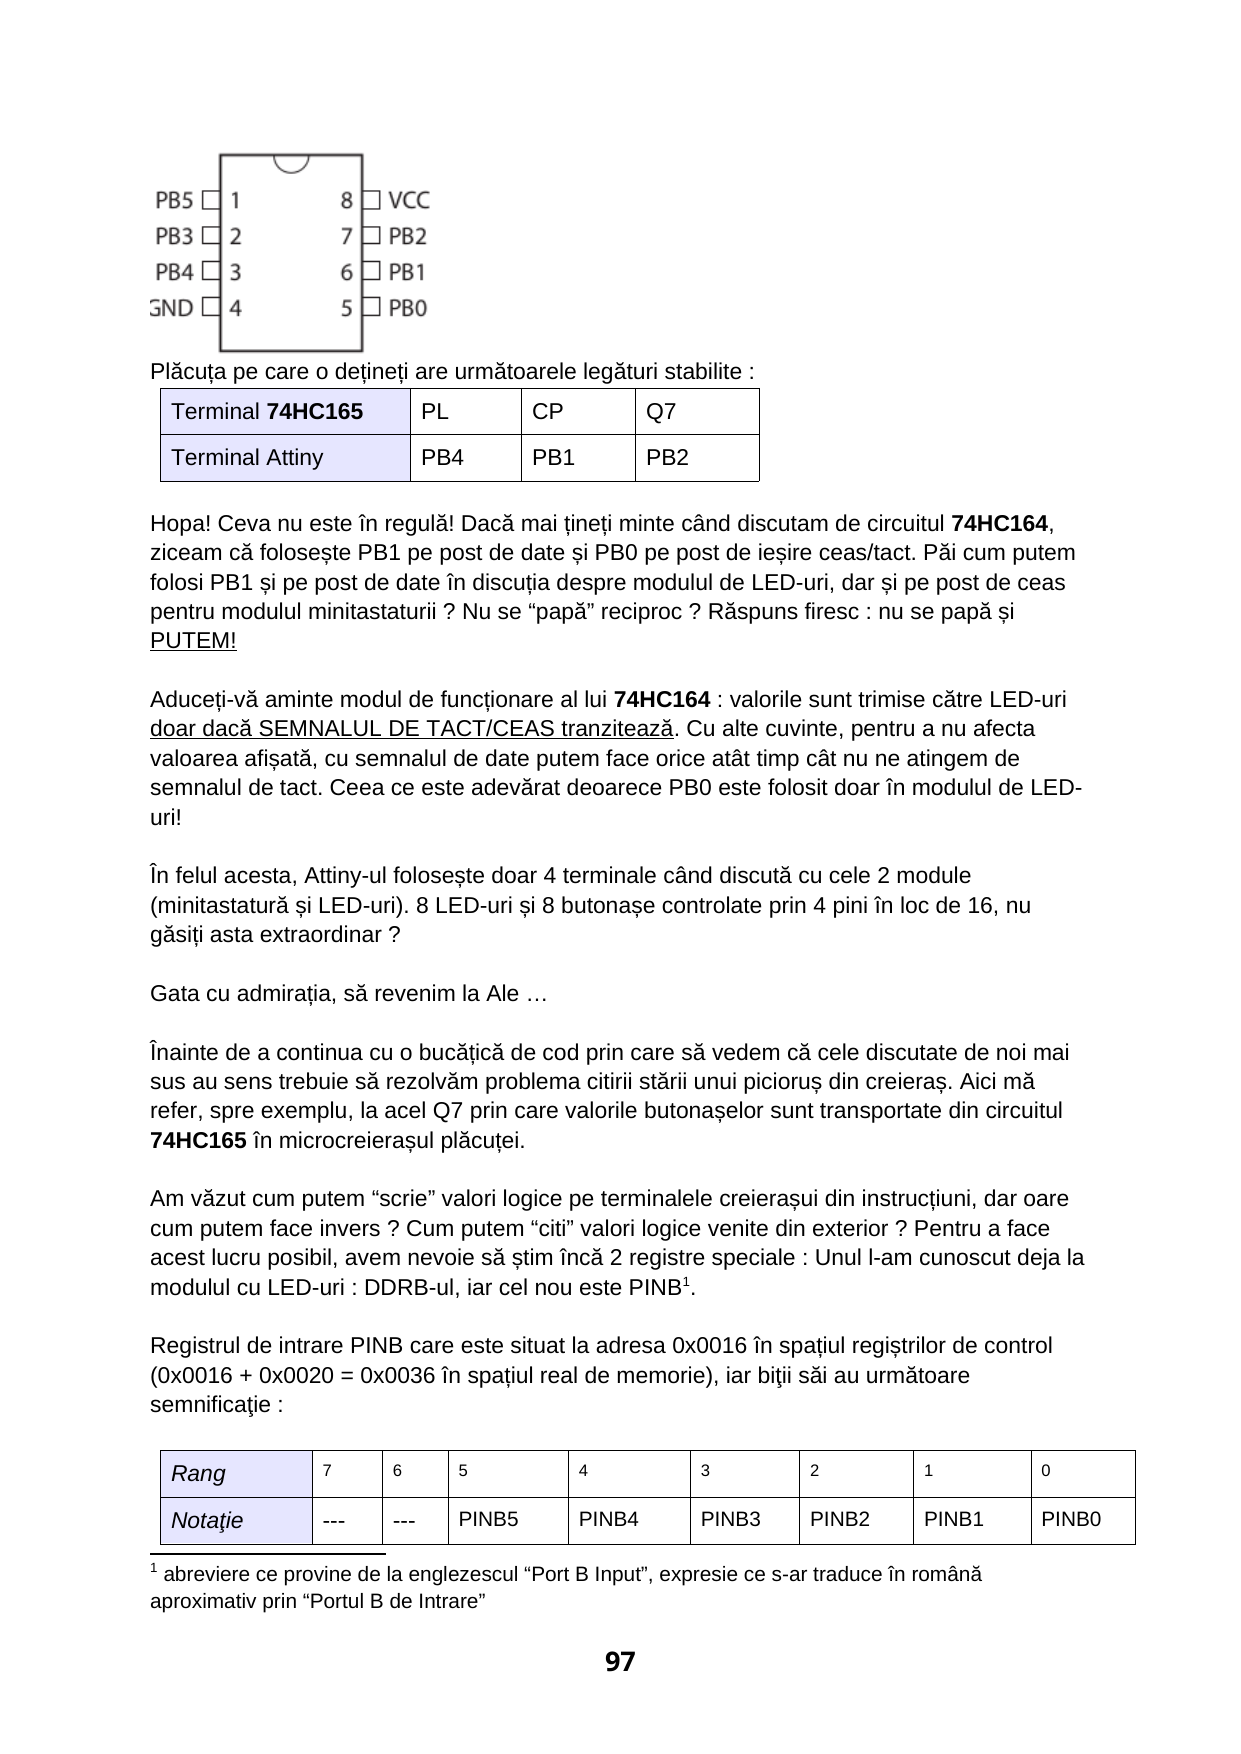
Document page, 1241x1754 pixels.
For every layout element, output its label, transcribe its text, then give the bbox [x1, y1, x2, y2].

table_cell Notaţie [161, 1498, 312, 1543]
text Am văzut cum putem “scrie” valori logice pe terminalele creierașui din instrucțiuni, dar oare cum putem face invers ? Cum putem “citi” valori logice venite din exterior ? Pentru a face acest lucru posibil, avem nevoie să știm încă 2 registre speciale : Unul l-am cunoscut deja la modulul cu LED-uri : DDRB-ul, iar cel nou este PINB. [150, 1186, 1091, 1300]
table_cell PB2 [636, 435, 759, 481]
text Registrul de intrare PINB care este situat la adresa 0x0016 în spațiul regiștrilor de control (0x0016 + 0x0020 = 0x0036 în spațiul real de memorie), iar biţii săi au următoare semnificaţie : [150, 1333, 1091, 1417]
table_cell PINB3 [691, 1498, 799, 1543]
table_header 0 [1032, 1451, 1135, 1497]
picture [150, 150, 430, 355]
table_cell PINB5 [449, 1498, 568, 1543]
table_cell PINB0 [1032, 1498, 1135, 1543]
table_header 5 [449, 1451, 568, 1497]
text Gata cu admirația, să revenim la Ale … [150, 980, 1091, 1006]
table_header 7 [313, 1451, 382, 1497]
table_cell --- [313, 1498, 382, 1543]
table_cell PB4 [411, 435, 521, 481]
table_cell PB1 [522, 435, 635, 481]
table_header PL [411, 389, 521, 434]
table_cell --- [383, 1498, 448, 1543]
text Hopa! Ceva nu este în regulă! Dacă mai țineți minte când discutam de circuitul 74HC164, ziceam că folosește PB1 pe post de date și PB0 pe post de ieșire ceas/tact. Păi cum putem folosi PB1 și pe post de date în discuția despre modulul de LED-uri, dar și pe post de ceas pentru modulul minitastaturii ? Nu se “papă” reciproc ? Răspuns firesc : nu se papă și PUTEM! [150, 510, 1091, 653]
text Plăcuța pe care o dețineți are următoarele legături stabilite : [150, 358, 1091, 384]
table_header Rang [161, 1451, 312, 1497]
table_cell PINB4 [569, 1498, 690, 1543]
table_header 2 [800, 1451, 913, 1497]
table_header 3 [691, 1451, 799, 1497]
table_header 6 [383, 1451, 448, 1497]
table_header CP [522, 389, 635, 434]
text Înainte de a continua cu o bucățică de cod prin care să vedem că cele discutate de noi mai sus au sens trebuie să rezolvăm problema citirii stării unui picioruș din creieraș. Aici mă refer, spre exemplu, la acel Q7 prin care valorile butonașelor sunt transportate din circuitul 74HC165 în microcreierașul plăcuței. [150, 1039, 1091, 1153]
text În felul acesta, Attiny-ul folosește doar 4 terminale când discută cu cele 2 module (minitastatură și LED-uri). 8 LED-uri și 8 butonașe controlate prin 4 pini în loc de 16, nu găsiți asta extraordinar ? [150, 863, 1091, 947]
table_header Q7 [636, 389, 759, 434]
table_cell PINB2 [800, 1498, 913, 1543]
text Aduceți-vă aminte modul de funcționare al lui 74HC164 : valorile sunt trimise către LED-uri doar dacă SEMNALUL DE TACT/CEAS tranzitează. Cu alte cuvinte, pentru a nu afecta valoarea afișată, cu semnalul de date putem face orice atât timp cât nu ne atingem de semnalul de tact. Ceea ce este adevărat deoarece PB0 este folosit doar în modulul de LED-uri! [150, 687, 1091, 830]
table_header 1 [914, 1451, 1031, 1497]
text abreviere ce provine de la englezescul “Port B Input”, expresie ce s-ar traduce în română aproximativ prin “Portul B de Intrare” [150, 1561, 1091, 1613]
table_header 4 [569, 1451, 690, 1497]
table_cell Terminal Attiny [161, 435, 410, 481]
table_cell PINB1 [914, 1498, 1031, 1543]
table_header Terminal 74HC165 [161, 389, 410, 434]
